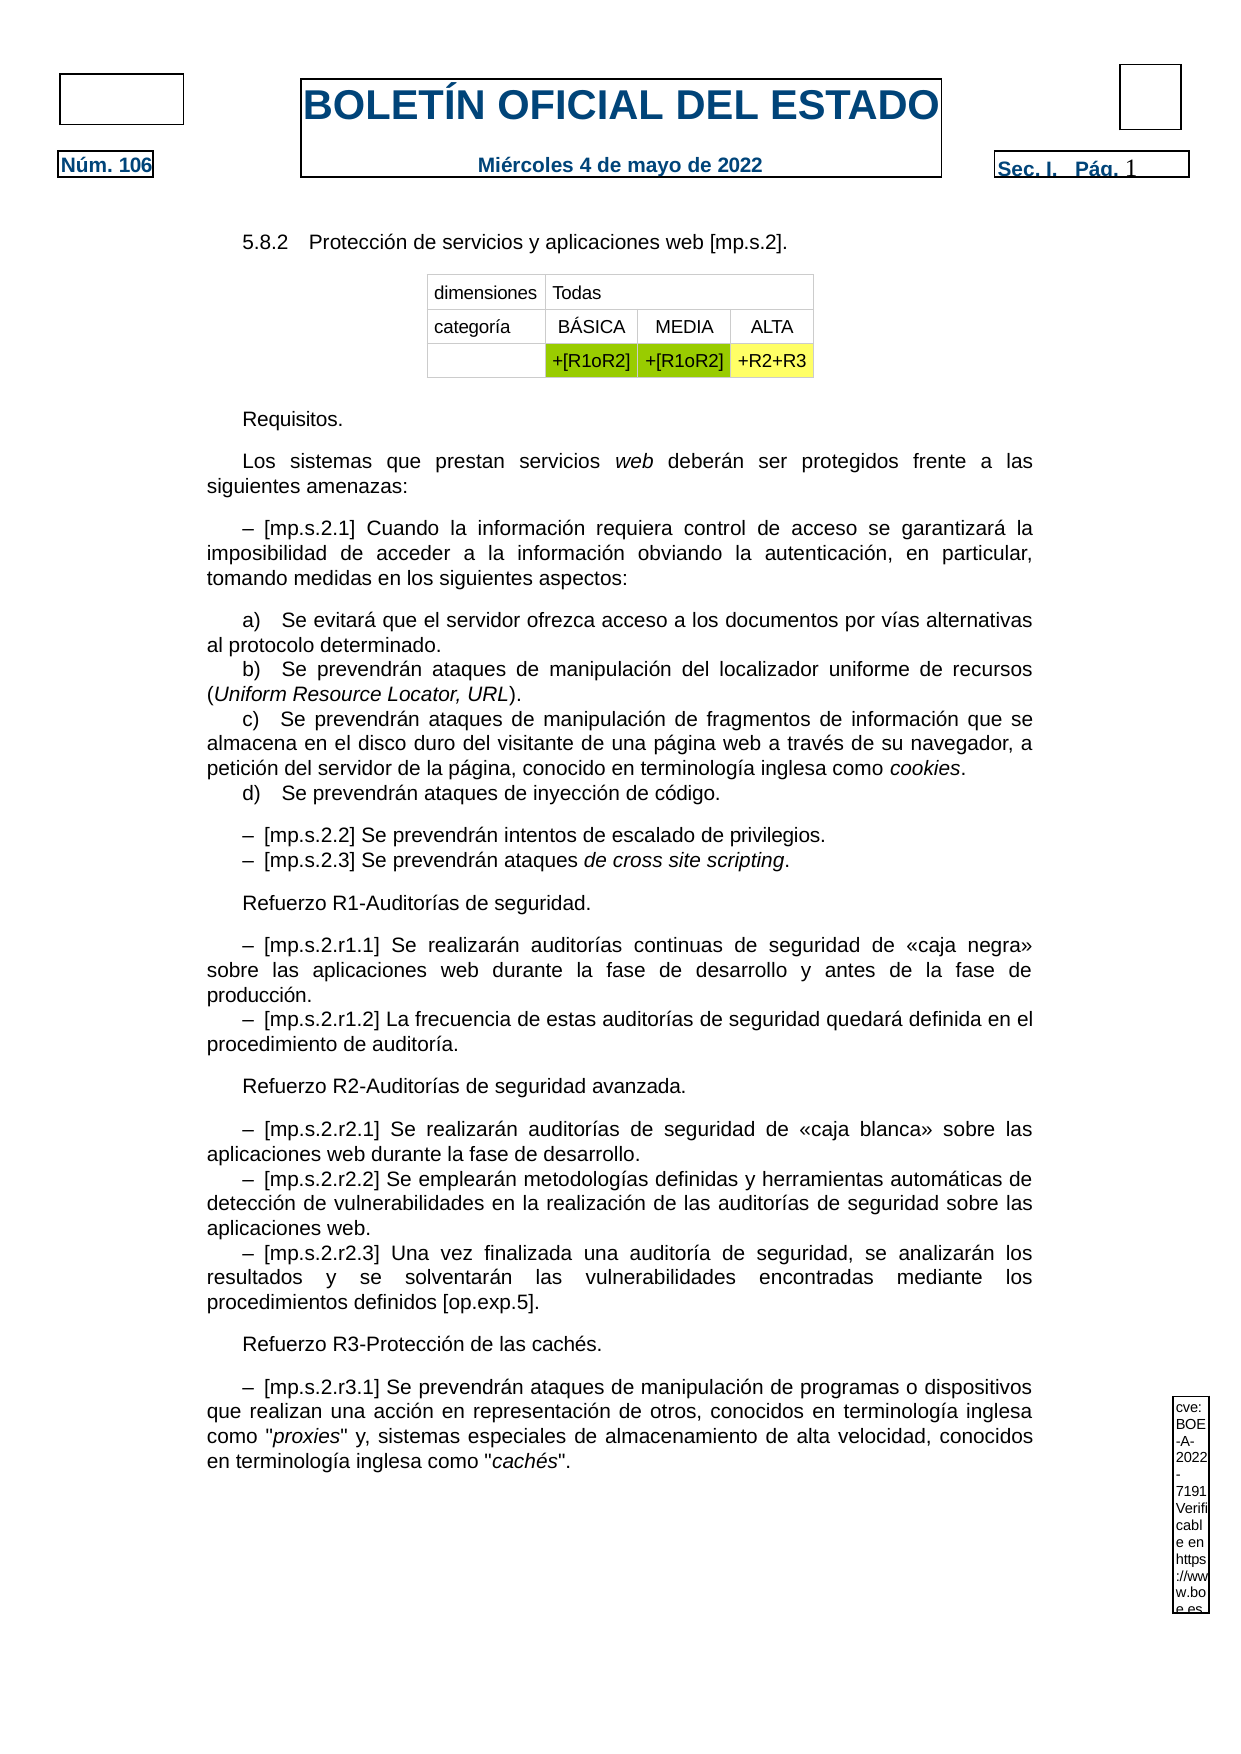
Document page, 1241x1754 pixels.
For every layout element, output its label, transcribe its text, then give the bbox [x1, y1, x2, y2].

table_header dimensiones [428, 275, 545, 309]
text Refuerzo R2-Auditorías de seguridad avanzada. [242, 1074, 1198, 1098]
list Se prevendrán ataques de inyección de código. [242, 781, 1198, 804]
table_cell +R2+R3 [731, 344, 813, 377]
table_header Todas [546, 275, 813, 309]
list [mp.s.2.2] Se prevendrán intentos de escalado de privilegios. [242, 823, 1198, 847]
text Los sistemas que prestan servicios web deberán ser protegidos frente a las siguientes amenazas: [207, 449, 1034, 498]
list [mp.s.2.r2.1] Se realizarán auditorías de seguridad de «caja blanca» sobre las aplicaciones web durante la fase de desarrollo. [207, 1117, 1034, 1166]
list [mp.s.2.3] Se prevendrán ataques de cross site scripting. Refuerzo R1-Auditorías de seguridad. [242, 848, 790, 914]
list Protección de servicios y aplicaciones web [mp.s.2]. [242, 230, 1198, 254]
table_cell MEDIA [638, 310, 730, 343]
text Refuerzo R3-Protección de las cachés. [242, 1332, 1198, 1356]
table_cell BÁSICA [546, 310, 637, 343]
table_cell [428, 344, 545, 377]
list Se evitará que el servidor ofrezca acceso a los documentos por vías alternativas al protocolo determinado. [207, 608, 1034, 656]
list [mp.s.2.1] Cuando la información requiera control de acceso se garantizará la imposibilidad de acceder a la información obviando la autenticación, en particular, tomando medidas en los siguientes aspectos: [207, 516, 1034, 589]
list Se prevendrán ataques de manipulación del localizador uniforme de recursos (Uniform Resource Locator, URL). [207, 657, 1034, 706]
list [mp.s.2.r1.2] La frecuencia de estas auditorías de seguridad quedará definida en el procedimiento de auditoría. [207, 1007, 1034, 1056]
table_cell +[R1oR2] [546, 344, 637, 377]
table_cell +[R1oR2] [638, 344, 730, 377]
list cve: BOE-A-2022-7191 [1176, 1399, 1208, 1499]
table_cell categoría [428, 310, 545, 343]
list [mp.s.2.r3.1] Se prevendrán ataques de manipulación de programas o dispositivos que realizan una acción en representación de otros, conocidos en terminología inglesa como "proxies" y, sistemas especiales de almacenamiento de alta velocidad, conocidos en terminología inglesa como "cachés". [207, 1375, 1034, 1472]
list [mp.s.2.r2.3] Una vez finalizada una auditoría de seguridad, se analizarán los resultados y se solventarán las vulnerabilidades encontradas mediante los procedimientos definidos [op.exp.5]. [207, 1240, 1034, 1313]
table_cell ALTA [731, 310, 813, 343]
text Requisitos. [242, 406, 1198, 430]
list [mp.s.2.r2.2] Se emplearán metodologías definidas y herramientas automáticas de detección de vulnerabilidades en la realización de las auditorías de seguridad sobre las aplicaciones web. [207, 1166, 1034, 1239]
list Se prevendrán ataques de manipulación de fragmentos de información que se almacena en el disco duro del visitante de una página web a través de su navegador, a petición del servidor de la página, conocido en terminología inglesa como cookies. [207, 707, 1034, 780]
list Verificable en https://www.boe.es [1176, 1500, 1208, 1612]
list [mp.s.2.r1.1] Se realizarán auditorías continuas de seguridad de «caja negra» sobre las aplicaciones web durante la fase de desarrollo y antes de la fase de producción. [207, 933, 1034, 1006]
